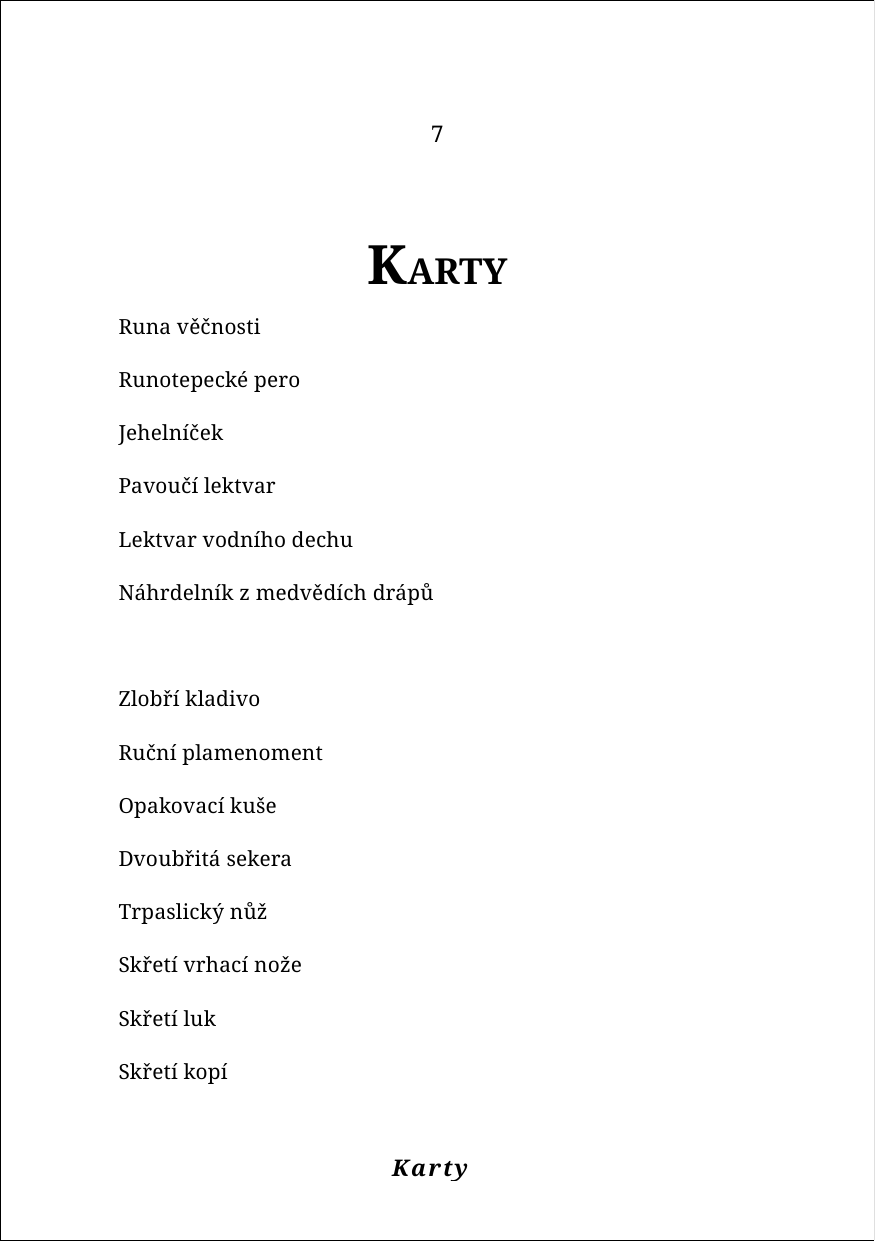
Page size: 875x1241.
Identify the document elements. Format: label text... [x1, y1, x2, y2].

text Ruční plamenoment [118, 738, 756, 766]
text Trpaslický nůž [118, 897, 756, 926]
text Jehelníček [118, 418, 756, 447]
text Náhrdelník z medvědích drápů [118, 578, 756, 606]
text Lektvar vodního dechu [118, 525, 756, 553]
text Opakovací kuše [118, 791, 756, 819]
text Runa věčnosti [118, 312, 756, 340]
text Runotepecké pero [118, 365, 756, 393]
text Pavoučí lektvar [118, 471, 756, 500]
text Skřetí kopí [118, 1057, 756, 1085]
text Skřetí luk [118, 1004, 756, 1032]
subtitle Karty [118, 226, 756, 300]
text Zlobří kladivo [118, 684, 756, 713]
text Dvoubřitá sekera [118, 844, 756, 872]
text Skřetí vrhací nože [118, 951, 756, 979]
